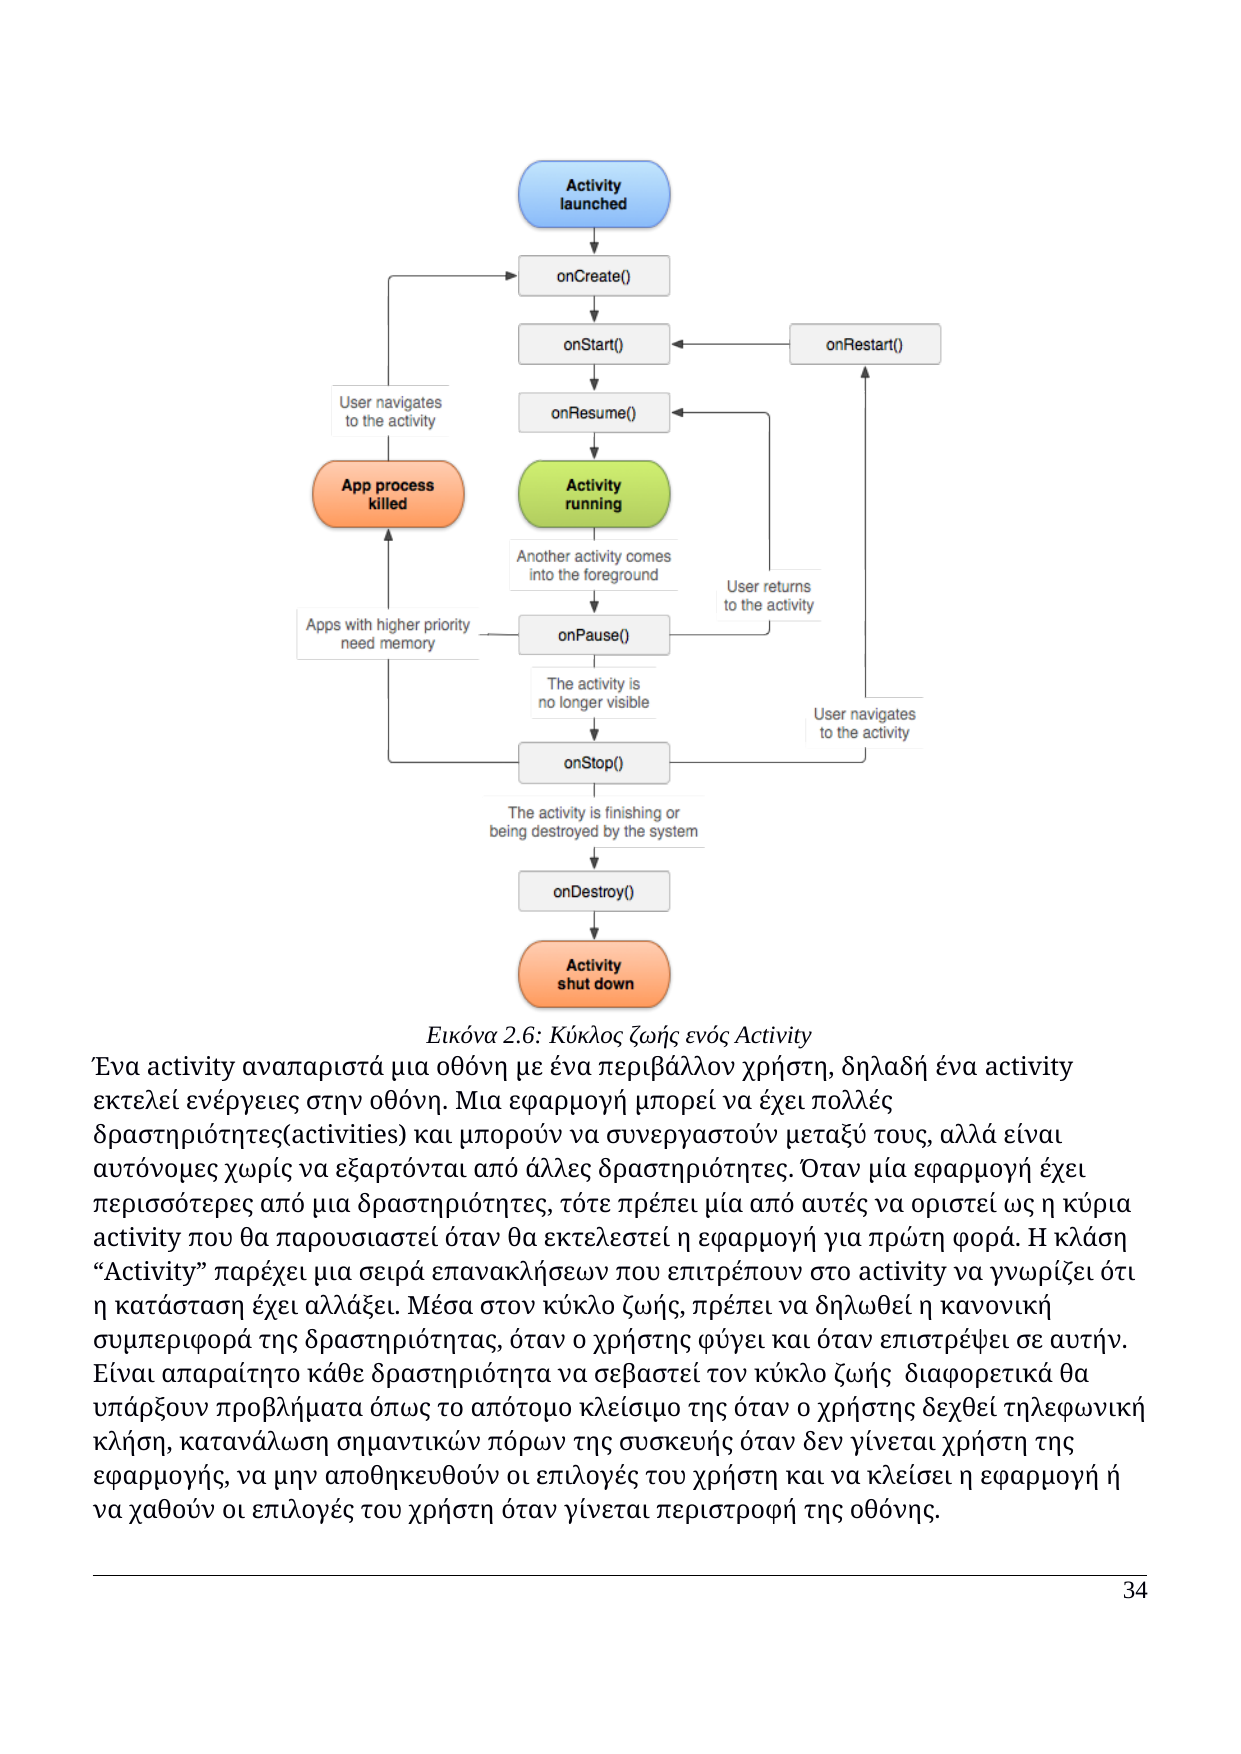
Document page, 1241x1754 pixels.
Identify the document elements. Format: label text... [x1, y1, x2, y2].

picture [292, 150, 948, 1021]
text Εικόνα 2.6: Κύκλος ζωής ενός Activity [293, 1021, 947, 1049]
text Ένα activity αναπαριστά μια οθόνη με ένα περιβάλλον χρήστη, δηλαδή ένα activity εκτελεί ενέργειες στην οθόνη. Μια εφαρμογή μπορεί να έχει πολλές δραστηριότητες(activities) και μπορούν να συνεργαστούν μεταξύ τους, αλλά είναι αυτόνομες χωρίς να εξαρτόνται από άλλες δραστηριότητες. Όταν μία εφαρμογή έχει περισσότερες από μια δραστηριότητες, τότε πρέπει μία από αυτές να οριστεί ως η κύρια activity που θα παρουσιαστεί όταν θα εκτελεστεί η εφαρμογή για πρώτη φορά. Η κλάση “Activity” παρέχει μια σειρά επανακλήσεων που επιτρέπουν στο activity να γνωρίζει ότι η κατάσταση έχει αλλάξει. Μέσα στον κύκλο ζωής, πρέπει να δηλωθεί η κανονική συμπεριφορά της δραστηριότητας, όταν ο χρήστης φύγει και όταν επιστρέψει σε αυτήν. Είναι απαραίτητο κάθε δραστηριότητα να σεβαστεί τον κύκλο ζωής διαφορετικά θα υπάρξουν προβλήματα όπως το απότομο κλείσιμο της όταν ο χρήστης δεχθεί τηλεφωνική κλήση, κατανάλωση σημαντικών πόρων της συσκευής όταν δεν γίνεται χρήστη της εφαρμογής, να μην αποθηκευθούν οι επιλογές του χρήστη και να κλείσει η εφαρμογή ή να χαθούν οι επιλογές του χρήστη όταν γίνεται περιστροφή της οθόνης. [93, 1021, 1147, 1526]
